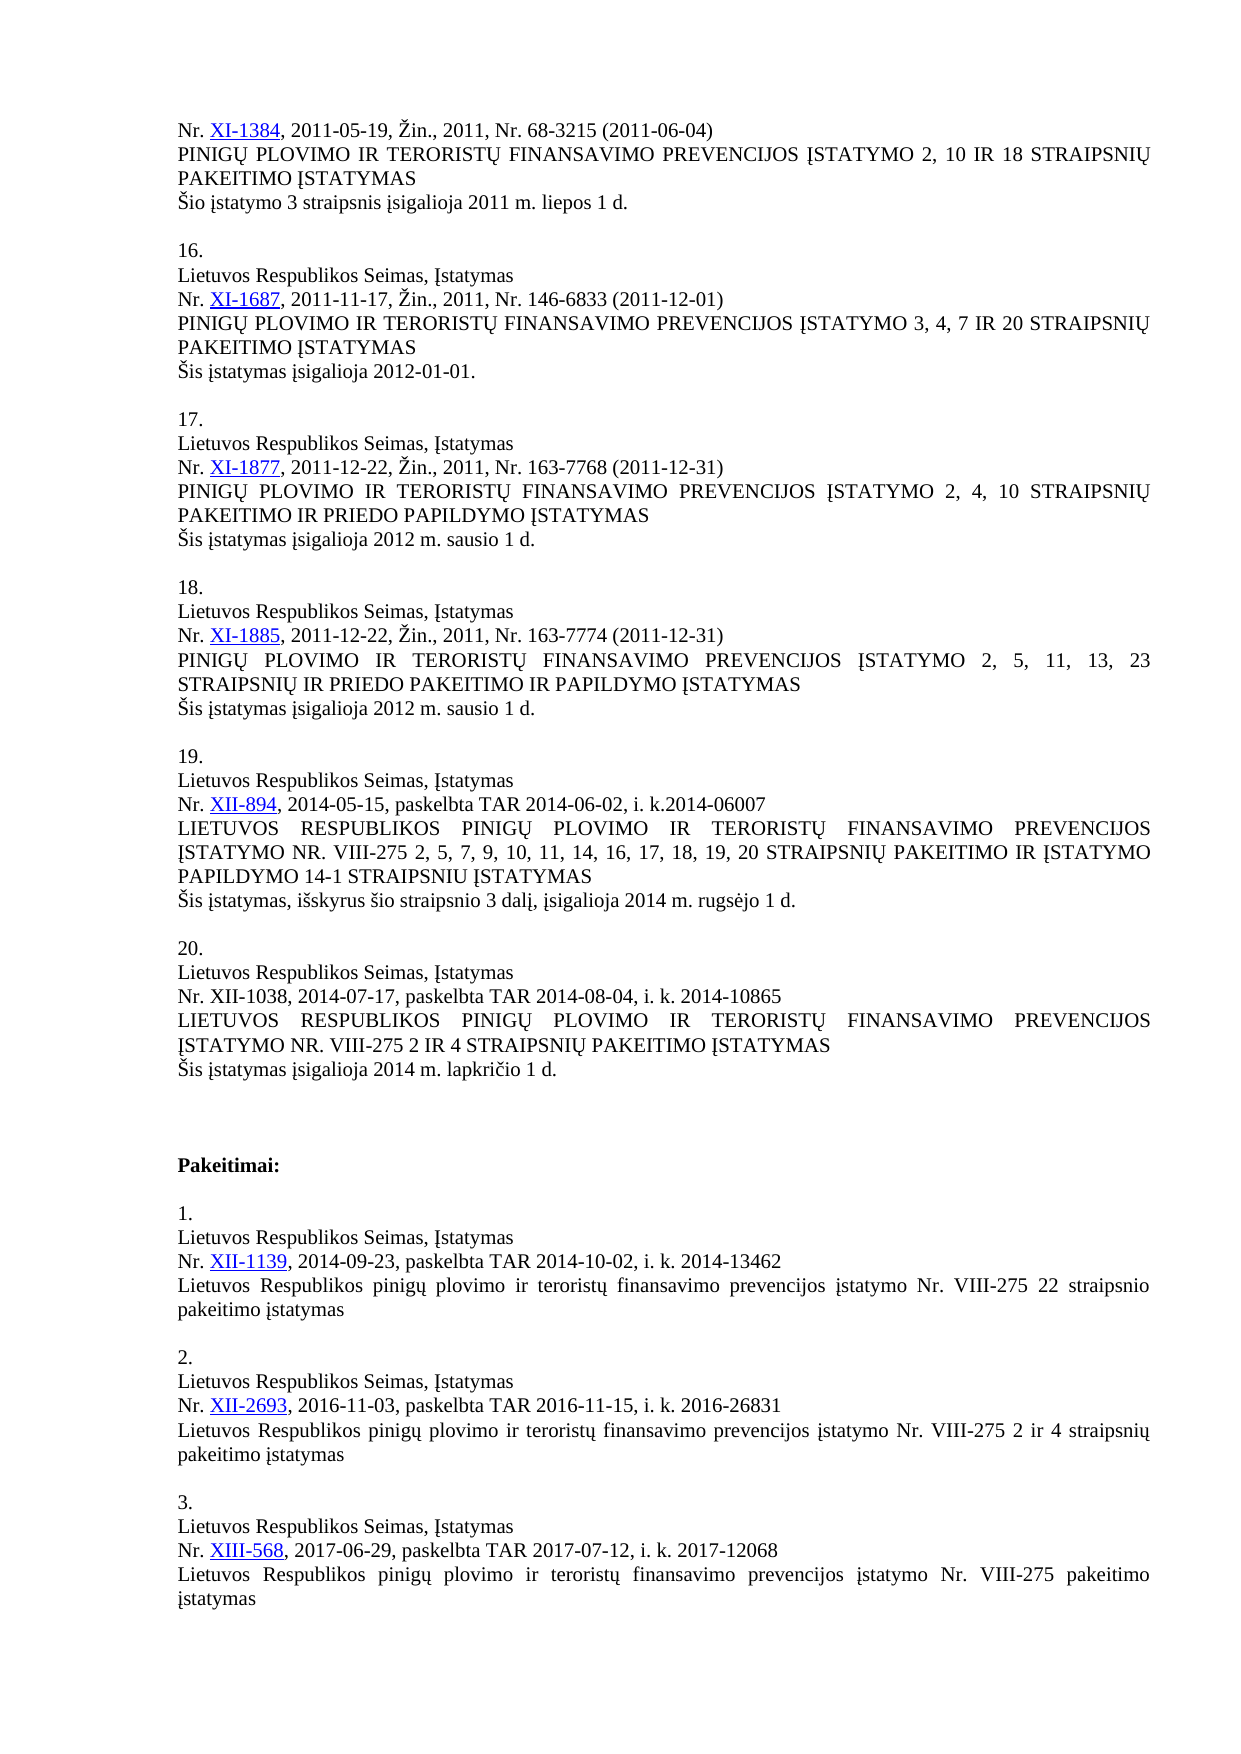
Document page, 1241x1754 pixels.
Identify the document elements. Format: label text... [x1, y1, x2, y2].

text Lietuvos Respublikos Seimas, Įstatymas [177, 1514, 1152, 1538]
text 19. [177, 744, 1152, 768]
text PINIGŲ PLOVIMO IR TERORISTŲ FINANSAVIMO PREVENCIJOS ĮSTATYMO 2, 10 IR 18 STRAIPSNIŲ PAKEITIMO ĮSTATYMAS [177, 142, 1152, 190]
text Nr. XII-2693, 2016-11-03, paskelbta TAR 2016-11-15, i. k. 2016-26831 [177, 1393, 1152, 1417]
text Nr. XI-1885, 2011-12-22, Žin., 2011, Nr. 163-7774 (2011-12-31) [177, 623, 1152, 647]
text Nr. XII-1038, 2014-07-17, paskelbta TAR 2014-08-04, i. k. 2014-10865 [177, 984, 1152, 1008]
text Šis įstatymas įsigalioja 2012 m. sausio 1 d. [177, 527, 1152, 551]
text 17. [177, 407, 1152, 431]
text Nr. XI-1877, 2011-12-22, Žin., 2011, Nr. 163-7768 (2011-12-31) [177, 455, 1152, 479]
text Nr. XII-1139, 2014-09-23, paskelbta TAR 2014-10-02, i. k. 2014-13462 [177, 1249, 1152, 1273]
text Šis įstatymas įsigalioja 2014 m. lapkričio 1 d. [177, 1057, 1152, 1081]
text Lietuvos Respublikos pinigų plovimo ir teroristų finansavimo prevencijos įstatymo Nr. VIII-275 22 straipsnio pakeitimo įstatymas [177, 1273, 1152, 1321]
text Lietuvos Respublikos Seimas, Įstatymas [177, 1225, 1152, 1249]
text Nr. XIII-568, 2017-06-29, paskelbta TAR 2017-07-12, i. k. 2017-12068 [177, 1538, 1152, 1562]
text LIETUVOS RESPUBLIKOS PINIGŲ PLOVIMO IR TERORISTŲ FINANSAVIMO PREVENCIJOS ĮSTATYMO NR. VIII-275 2 IR 4 STRAIPSNIŲ PAKEITIMO ĮSTATYMAS [177, 1008, 1152, 1057]
text PINIGŲ PLOVIMO IR TERORISTŲ FINANSAVIMO PREVENCIJOS ĮSTATYMO 2, 4, 10 STRAIPSNIŲ PAKEITIMO IR PRIEDO PAPILDYMO ĮSTATYMAS [177, 479, 1152, 527]
text 20. [177, 936, 1152, 960]
text Nr. XI-1687, 2011-11-17, Žin., 2011, Nr. 146-6833 (2011-12-01) [177, 287, 1152, 311]
text PINIGŲ PLOVIMO IR TERORISTŲ FINANSAVIMO PREVENCIJOS ĮSTATYMO 2, 5, 11, 13, 23 STRAIPSNIŲ IR PRIEDO PAKEITIMO IR PAPILDYMO ĮSTATYMAS [177, 647, 1152, 696]
text Šio įstatymo 3 straipsnis įsigalioja 2011 m. liepos 1 d. [177, 190, 1152, 214]
text Šis įstatymas, išskyrus šio straipsnio 3 dalį, įsigalioja 2014 m. rugsėjo 1 d. [177, 888, 1152, 912]
text Šis įstatymas įsigalioja 2012-01-01. [177, 359, 1152, 383]
text 18. [177, 575, 1152, 599]
text Lietuvos Respublikos pinigų plovimo ir teroristų finansavimo prevencijos įstatymo Nr. VIII-275 2 ir 4 straipsnių pakeitimo įstatymas [177, 1417, 1152, 1466]
text Pakeitimai: [177, 1153, 1152, 1177]
text 3. [177, 1490, 1152, 1514]
text LIETUVOS RESPUBLIKOS PINIGŲ PLOVIMO IR TERORISTŲ FINANSAVIMO PREVENCIJOS ĮSTATYMO NR. VIII-275 2, 5, 7, 9, 10, 11, 14, 16, 17, 18, 19, 20 STRAIPSNIŲ PAKEITIMO IR ĮSTATYMO PAPILDYMO 14-1 STRAIPSNIU ĮSTATYMAS [177, 816, 1152, 888]
text 1. [177, 1201, 1152, 1225]
text PINIGŲ PLOVIMO IR TERORISTŲ FINANSAVIMO PREVENCIJOS ĮSTATYMO 3, 4, 7 IR 20 STRAIPSNIŲ PAKEITIMO ĮSTATYMAS [177, 311, 1152, 359]
text Lietuvos Respublikos pinigų plovimo ir teroristų finansavimo prevencijos įstatymo Nr. VIII-275 pakeitimo įstatymas [177, 1562, 1152, 1610]
text Lietuvos Respublikos Seimas, Įstatymas [177, 262, 1152, 287]
text Nr. XI-1384, 2011-05-19, Žin., 2011, Nr. 68-3215 (2011-06-04) [177, 118, 1152, 142]
text Lietuvos Respublikos Seimas, Įstatymas [177, 431, 1152, 455]
text 2. [177, 1345, 1152, 1369]
text Nr. XII-894, 2014-05-15, paskelbta TAR 2014-06-02, i. k.2014-06007 [177, 792, 1152, 816]
text Šis įstatymas įsigalioja 2012 m. sausio 1 d. [177, 696, 1152, 720]
text Lietuvos Respublikos Seimas, Įstatymas [177, 599, 1152, 623]
text Lietuvos Respublikos Seimas, Įstatymas [177, 960, 1152, 984]
text Lietuvos Respublikos Seimas, Įstatymas [177, 768, 1152, 792]
text 16. [177, 238, 1152, 262]
text Lietuvos Respublikos Seimas, Įstatymas [177, 1369, 1152, 1393]
